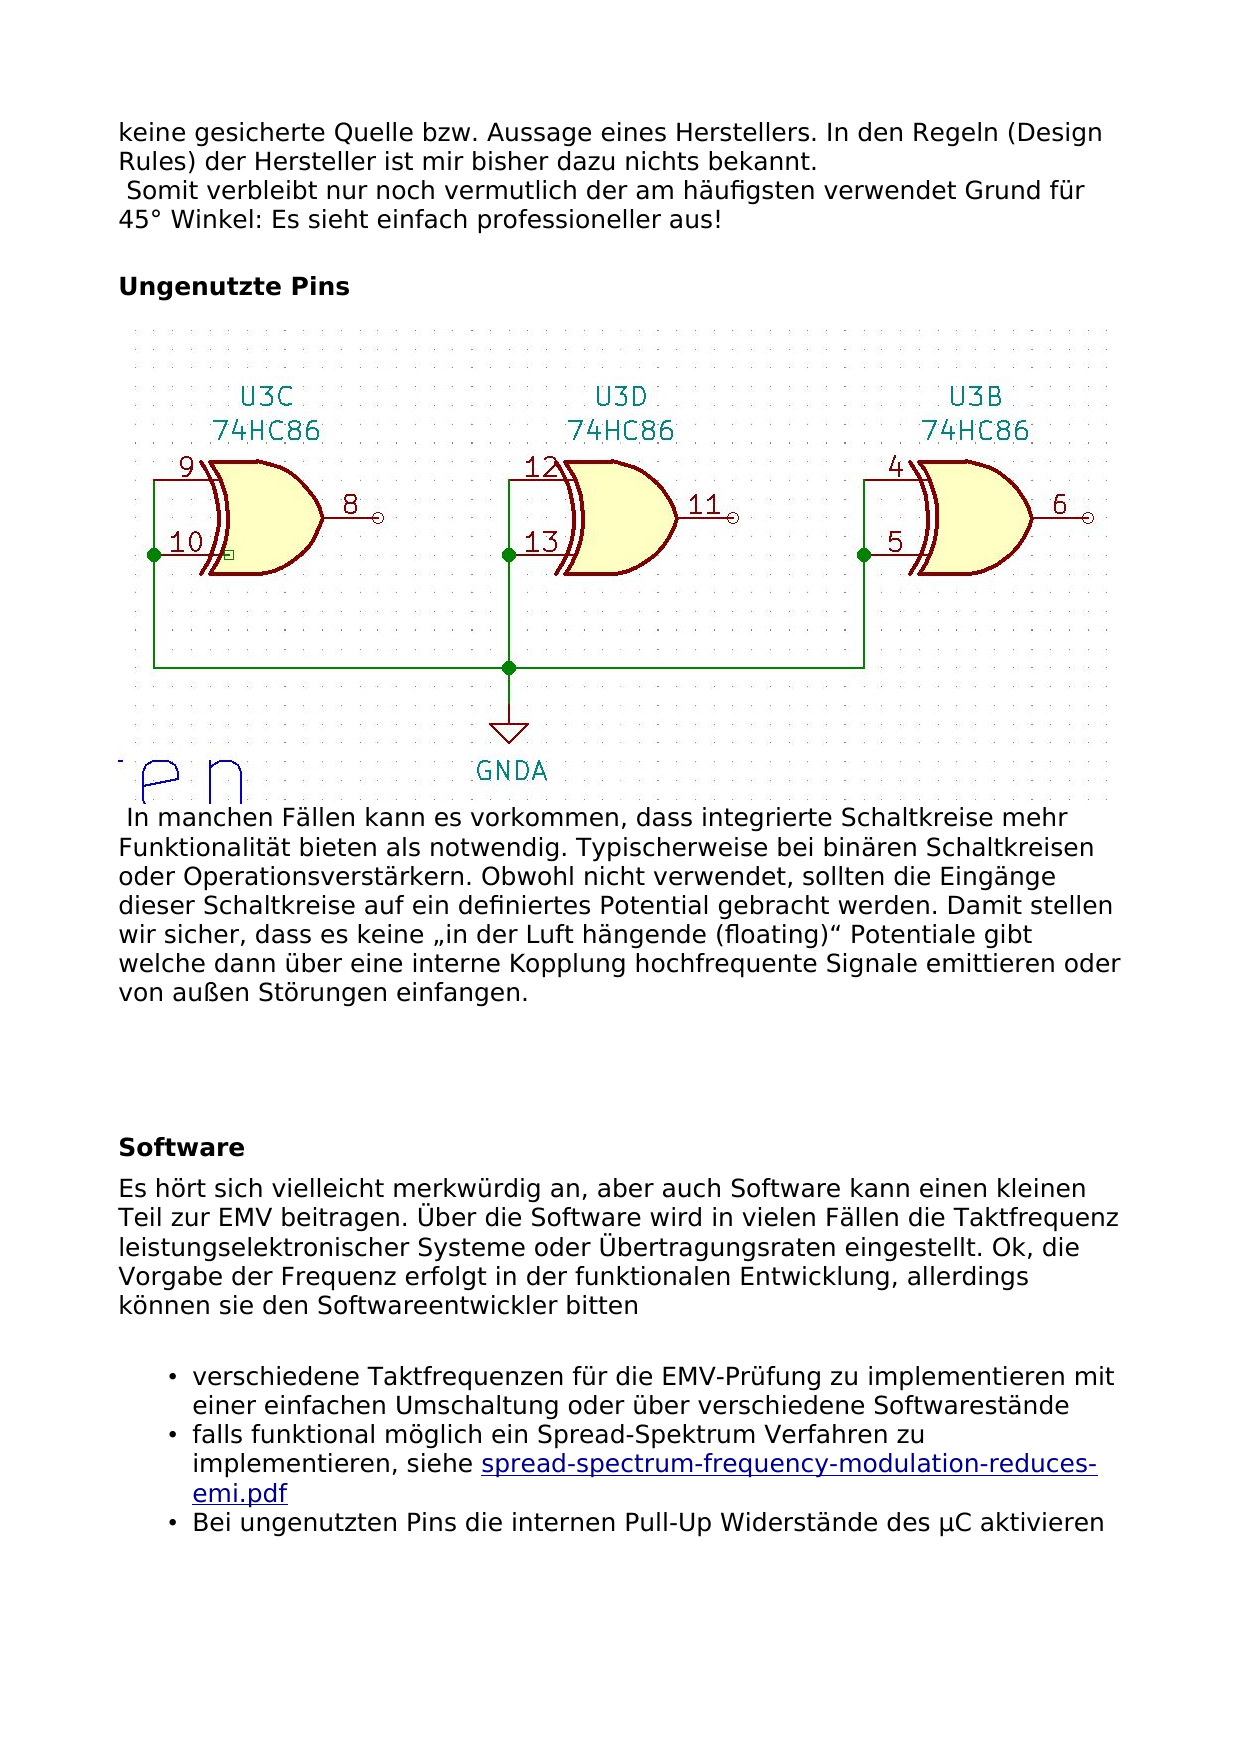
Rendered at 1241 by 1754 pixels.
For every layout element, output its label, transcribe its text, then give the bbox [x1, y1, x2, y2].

picture [118, 313, 1123, 804]
text keine gesicherte Quelle bzw. Aussage eines Herstellers. In den Regeln (Design Rules) der Hersteller ist mir bisher dazu nichts bekannt. Somit verbleibt nur noch vermutlich der am häufigsten verwendet Grund für 45° Winkel: Es sieht einfach professioneller aus! [118, 118, 1122, 235]
list verschiedene Taktfrequenzen für die EMV-Prüfung zu implementieren mit einer einfachen Umschaltung oder über verschiedene Softwarestände [177, 1362, 1122, 1421]
text In manchen Fällen kann es vorkommen, dass integrierte Schaltkreise mehr Funktionalität bieten als notwendig. Typischerweise bei binären Schaltkreisen oder Operationsverstärkern. Obwohl nicht verwendet, sollten die Eingänge dieser Schaltkreise auf ein definiertes Potential gebracht werden. Damit stellen wir sicher, dass es keine „in der Luft hängende (floating)“ Potentiale gibt welche dann über eine interne Kopplung hochfrequente Signale emittieren oder von außen Störungen einfangen. [118, 804, 1122, 1095]
text Es hört sich vielleicht merkwürdig an, aber auch Software kann einen kleinen Teil zur EMV beitragen. Über die Software wird in vielen Fällen die Taktfrequenz leistungselektronischer Systeme oder Übertragungsraten eingestellt. Ok, die Vorgabe der Frequenz erfolgt in der funktionalen Entwicklung, allerdings können sie den Softwareentwickler bitten [118, 1174, 1122, 1320]
list Bei ungenutzten Pins die internen Pull-Up Widerstände des µC aktivieren [177, 1508, 1122, 1537]
subtitle Ungenutzte Pins [118, 272, 1122, 301]
subtitle Software [118, 1133, 1122, 1162]
list falls funktional möglich ein Spread-Spektrum Verfahren zu implementieren, siehe spread-spectrum-frequency-modulation-reduces-emi.pdf [177, 1421, 1122, 1508]
